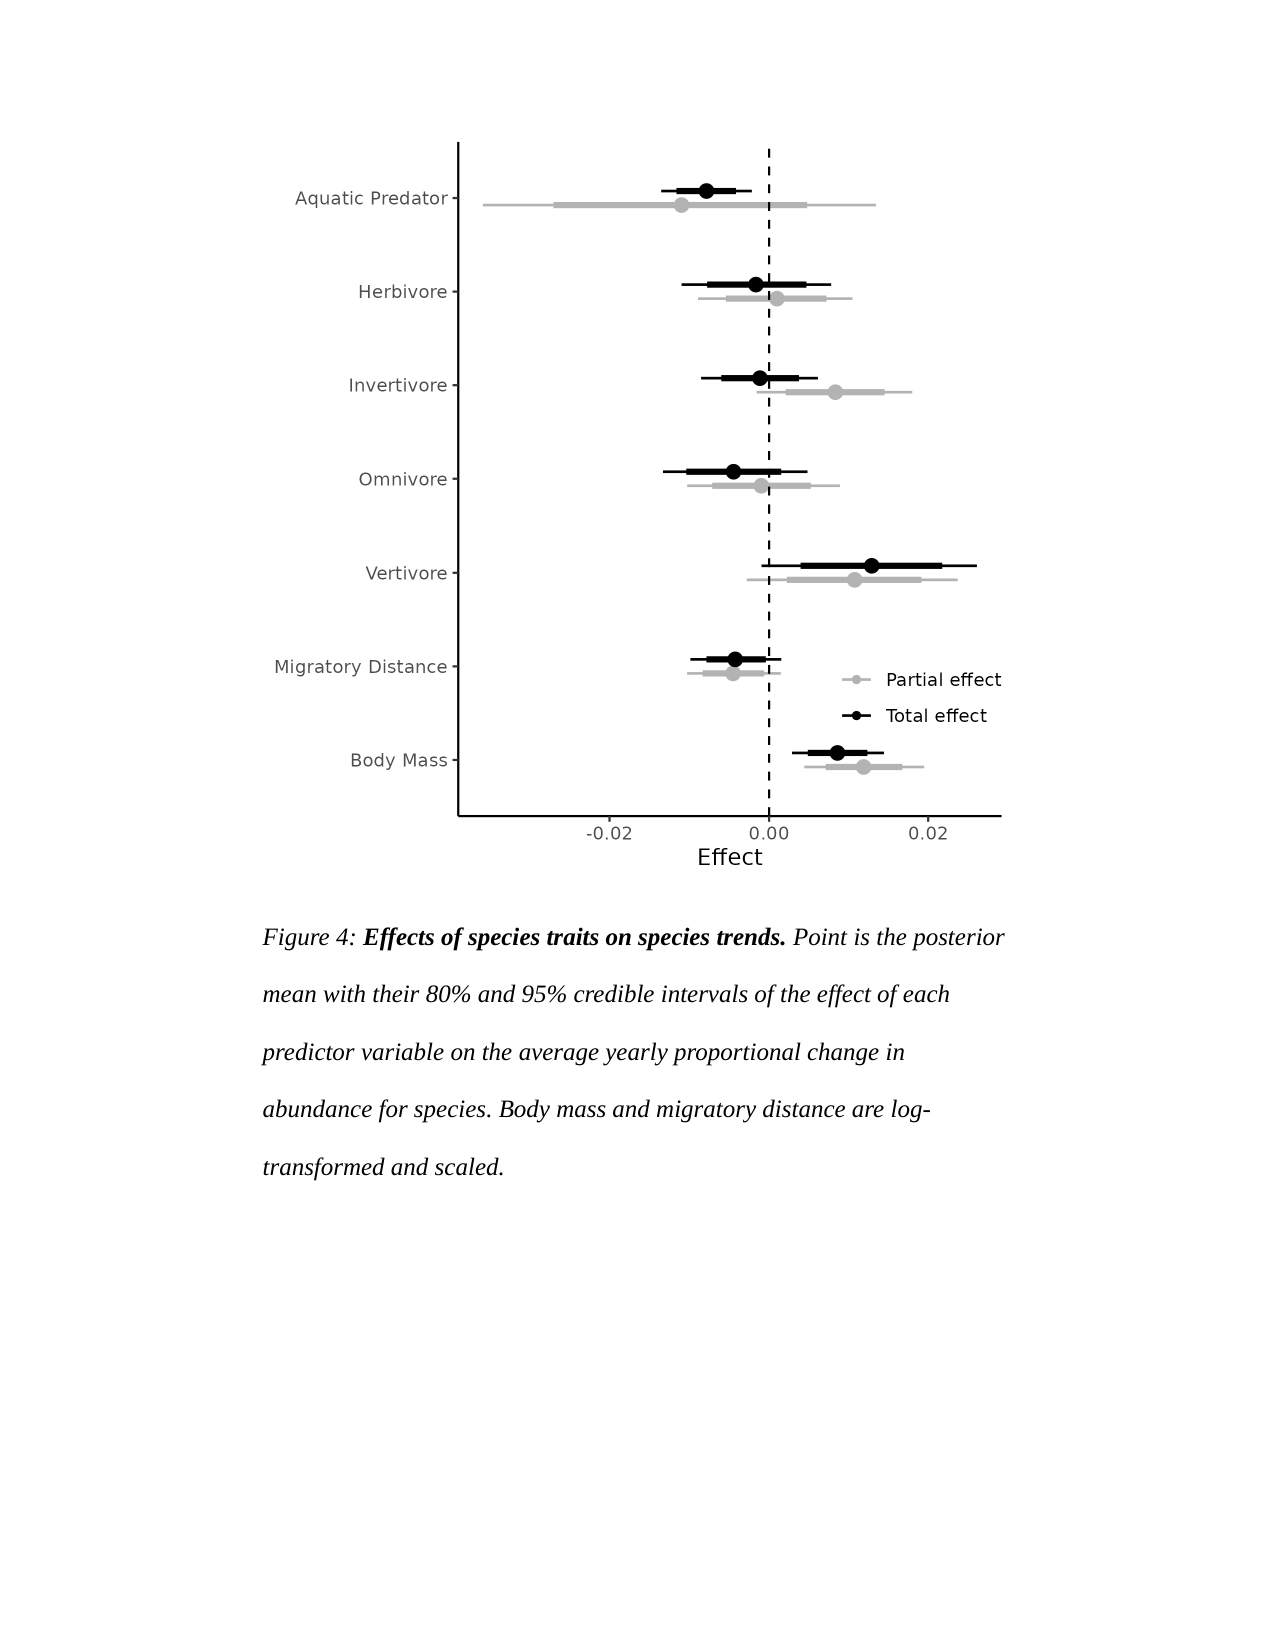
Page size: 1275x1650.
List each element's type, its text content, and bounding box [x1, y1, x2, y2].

text Figure 4: Effects of species traits on species trends. Point is the posterior mean with their 80% and 95% credible intervals of the effect of each predictor variable on the average yearly proportional change in abundance for species. Body mass and migratory distance are log-transformed and scaled. [262, 881, 1012, 1181]
picture [262, 130, 1013, 881]
